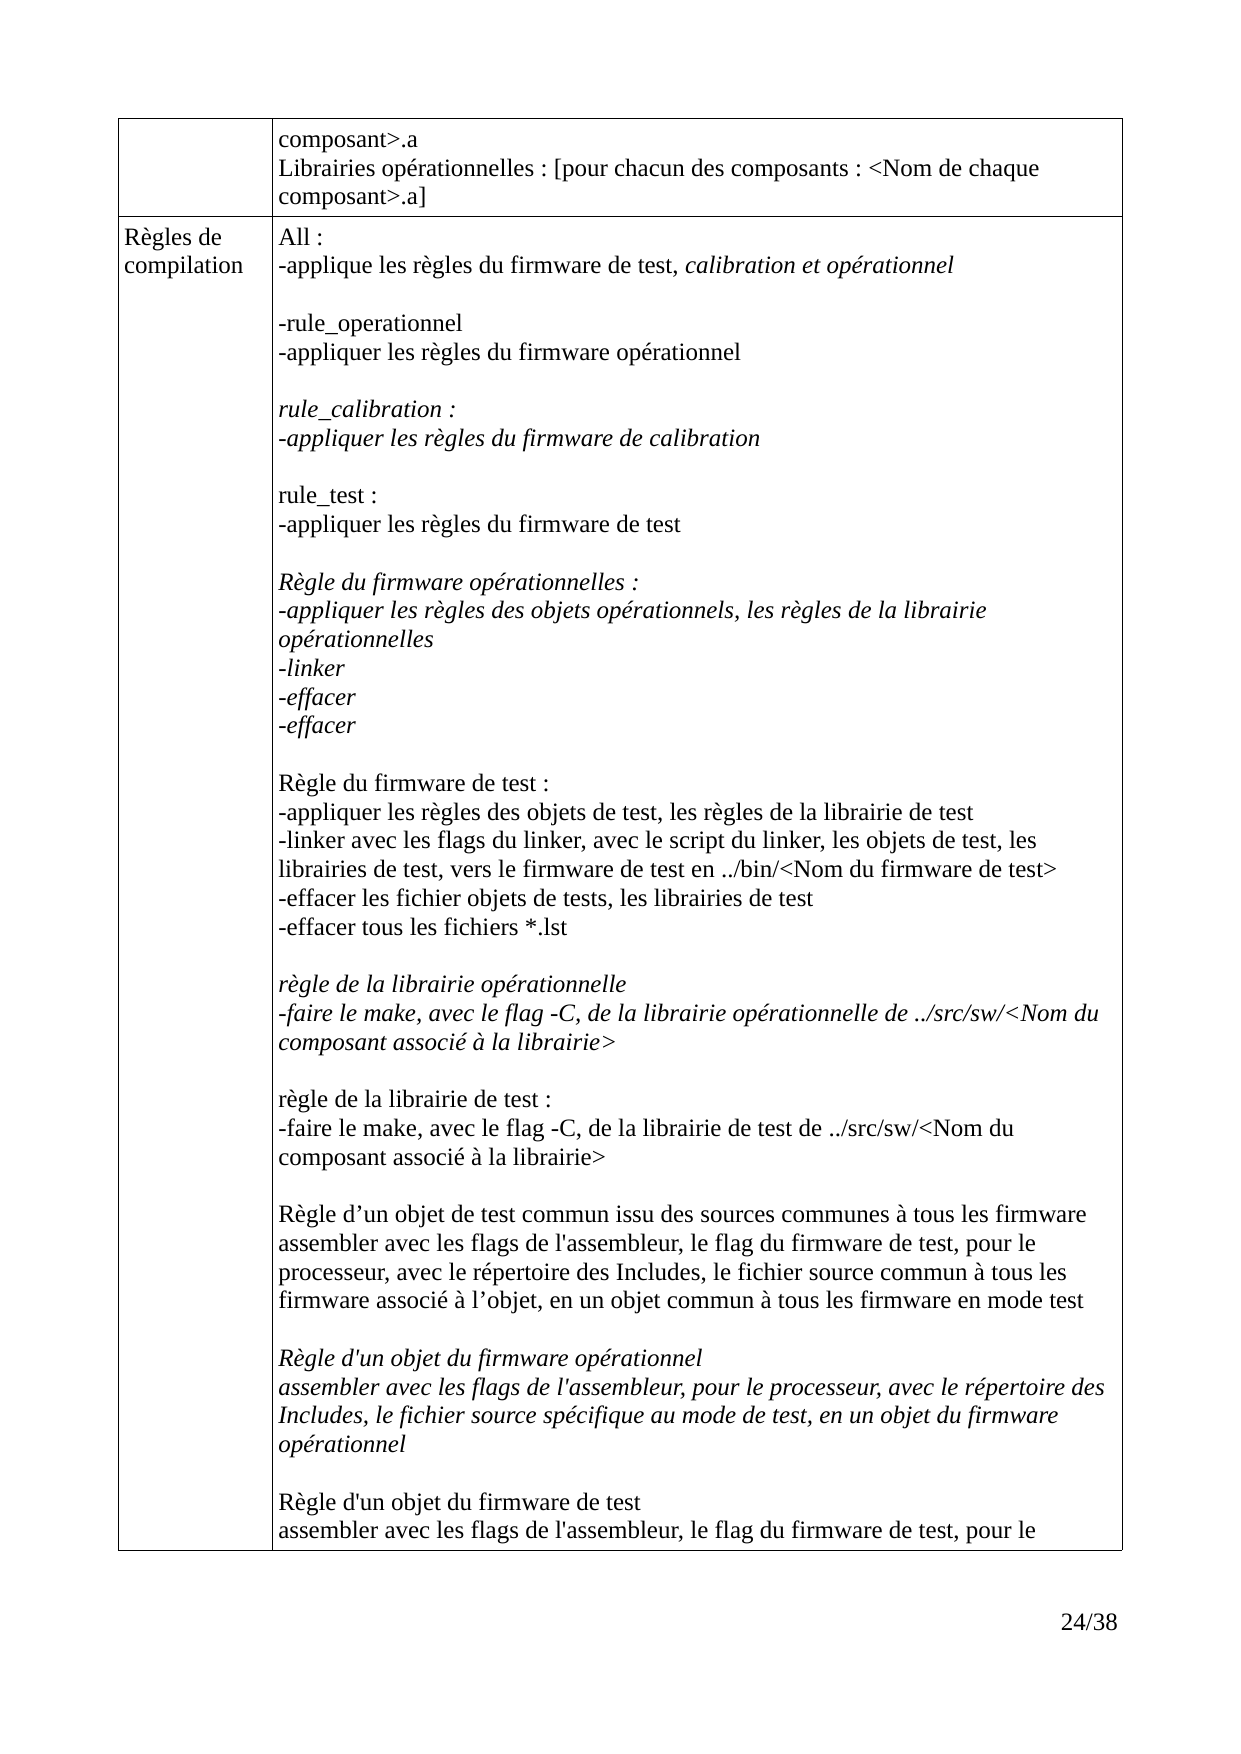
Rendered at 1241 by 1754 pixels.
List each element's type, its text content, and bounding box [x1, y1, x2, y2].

table_cell [119, 119, 272, 216]
table_cell All : -applique les règles du firmware de test, calibration et opérationnel -rule_operationnel -appliquer les règles du firmware opérationnel rule_calibration : -appliquer les règles du firmware de calibration rule_test : -appliquer les règles du firmware de test Règle du firmware opérationnelles : -appliquer les règles des objets opérationnels, les règles de la librairie opérationnelles -linker -effacer -effacer Règle du firmware de test : -appliquer les règles des objets de test, les règles de la librairie de test -linker avec les flags du linker, avec le script du linker, les objets de test, les librairies de test, vers le firmware de test en ../bin/<Nom du firmware de test> -effacer les fichier objets de tests, les librairies de test -effacer tous les fichiers *.lst règle de la librairie opérationnelle -faire le make, avec le flag -C, de la librairie opérationnelle de ../src/sw/<Nom du composant associé à la librairie> règle de la librairie de test : -faire le make, avec le flag -C, de la librairie de test de ../src/sw/<Nom du composant associé à la librairie> Règle d’un objet de test commun issu des sources communes à tous les firmware assembler avec les flags de l'assembleur, le flag du firmware de test, pour le processeur, avec le répertoire des Includes, le fichier source commun à tous les firmware associé à l’objet, en un objet commun à tous les firmware en mode test Règle d'un objet du firmware opérationnel assembler avec les flags de l'assembleur, pour le processeur, avec le répertoire des Includes, le fichier source spécifique au mode de test, en un objet du firmware opérationnel Règle d'un objet du firmware de test assembler avec les flags de l'assembleur, le flag du firmware de test, pour le [273, 217, 1122, 1550]
table_cell composant>.a Librairies opérationnelles : [pour chacun des composants : <Nom de chaque composant>.a] [273, 119, 1122, 216]
table_cell Règles de compilation [119, 217, 272, 1550]
